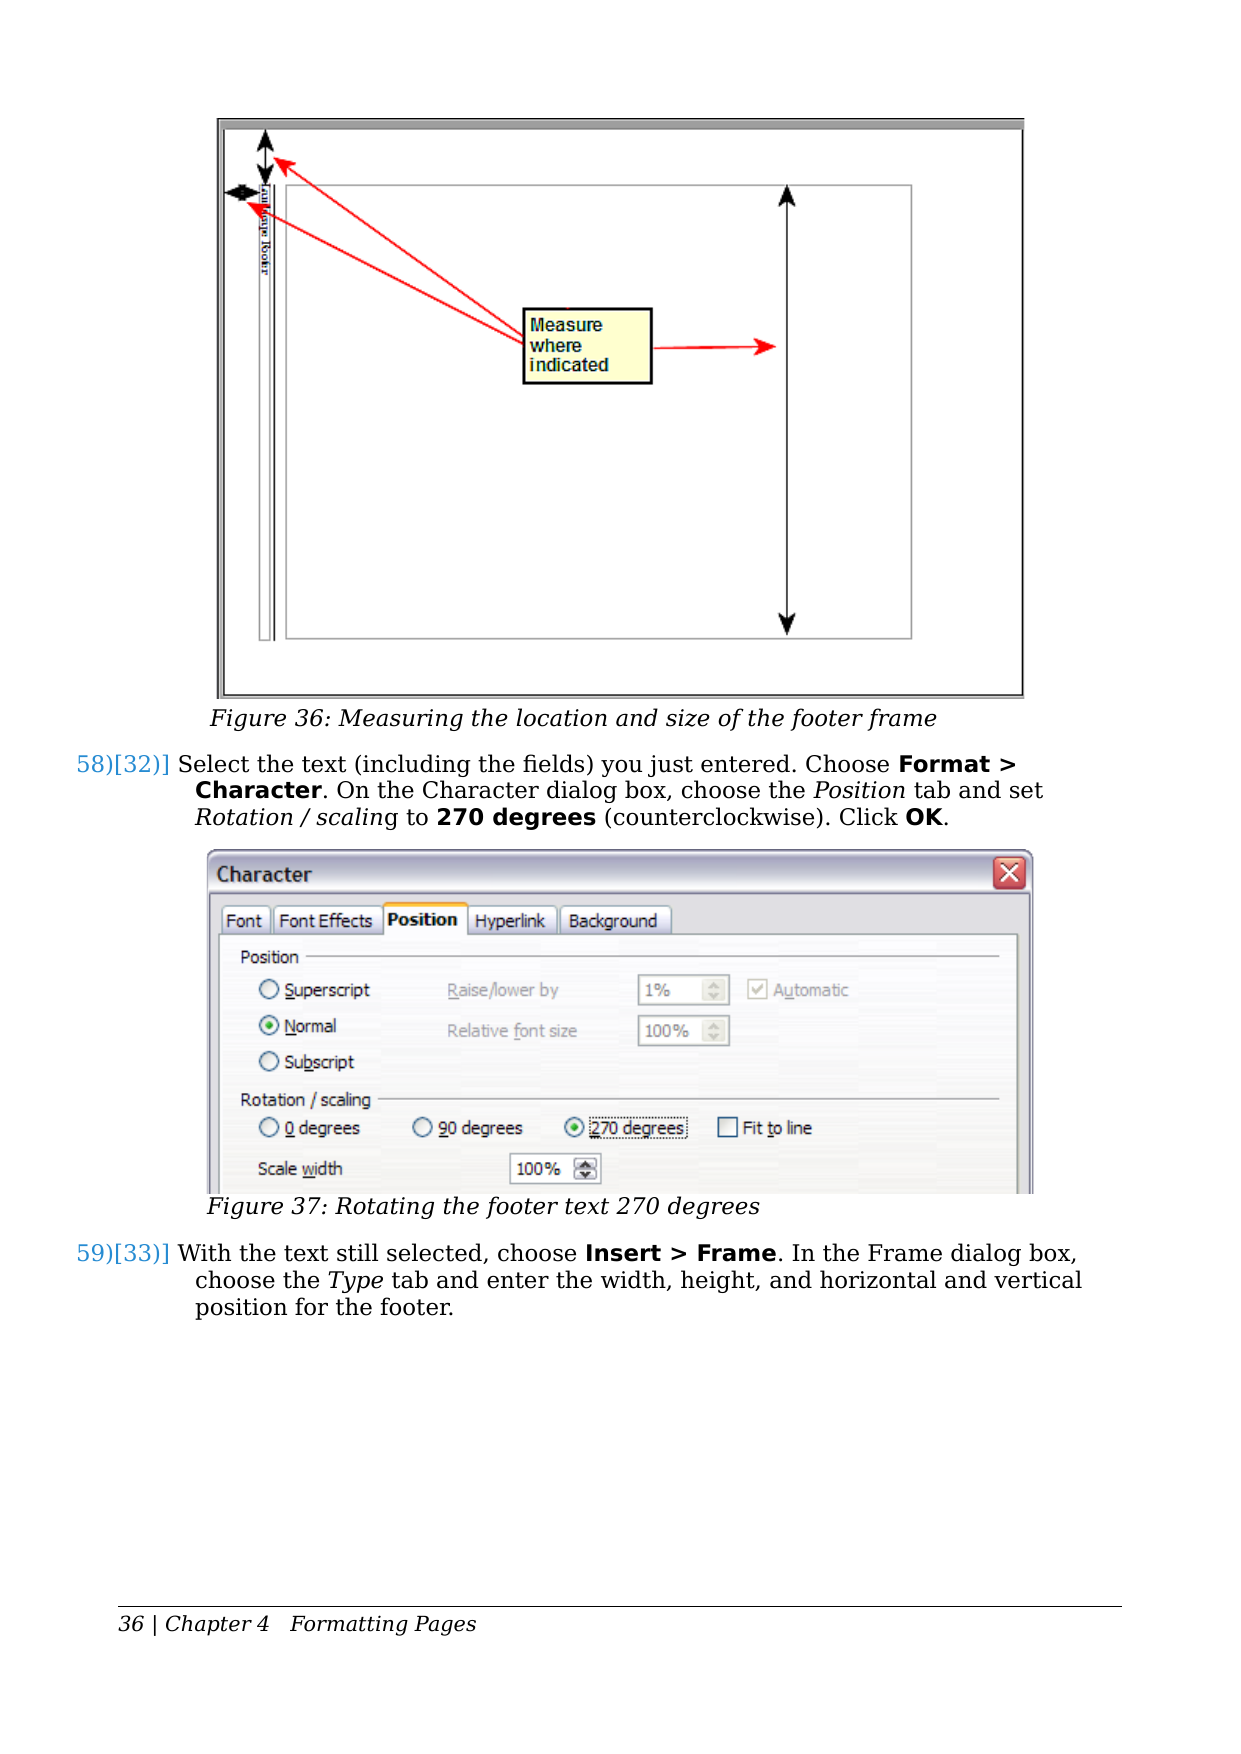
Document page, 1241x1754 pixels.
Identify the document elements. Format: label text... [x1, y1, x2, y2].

list With the text still selected, choose Insert > Frame. In the Frame dialog box, choose the Type tab and enter the width, height, and horizontal and vertical position for the footer. [177, 1240, 1122, 1320]
list Select the text (including the fields) you just entered. Choose Format > Character. On the Character dialog box, choose the Position tab and set Rotation / scaling to 270 degrees (counterclockwise). Click OK. [177, 751, 1122, 831]
picture [206, 849, 1034, 1194]
text Figure : Measuring the location and size of the footer frame [210, 705, 1030, 732]
text Figure : Rotating the footer text 270 degrees [207, 1194, 1033, 1220]
picture [216, 118, 1025, 699]
